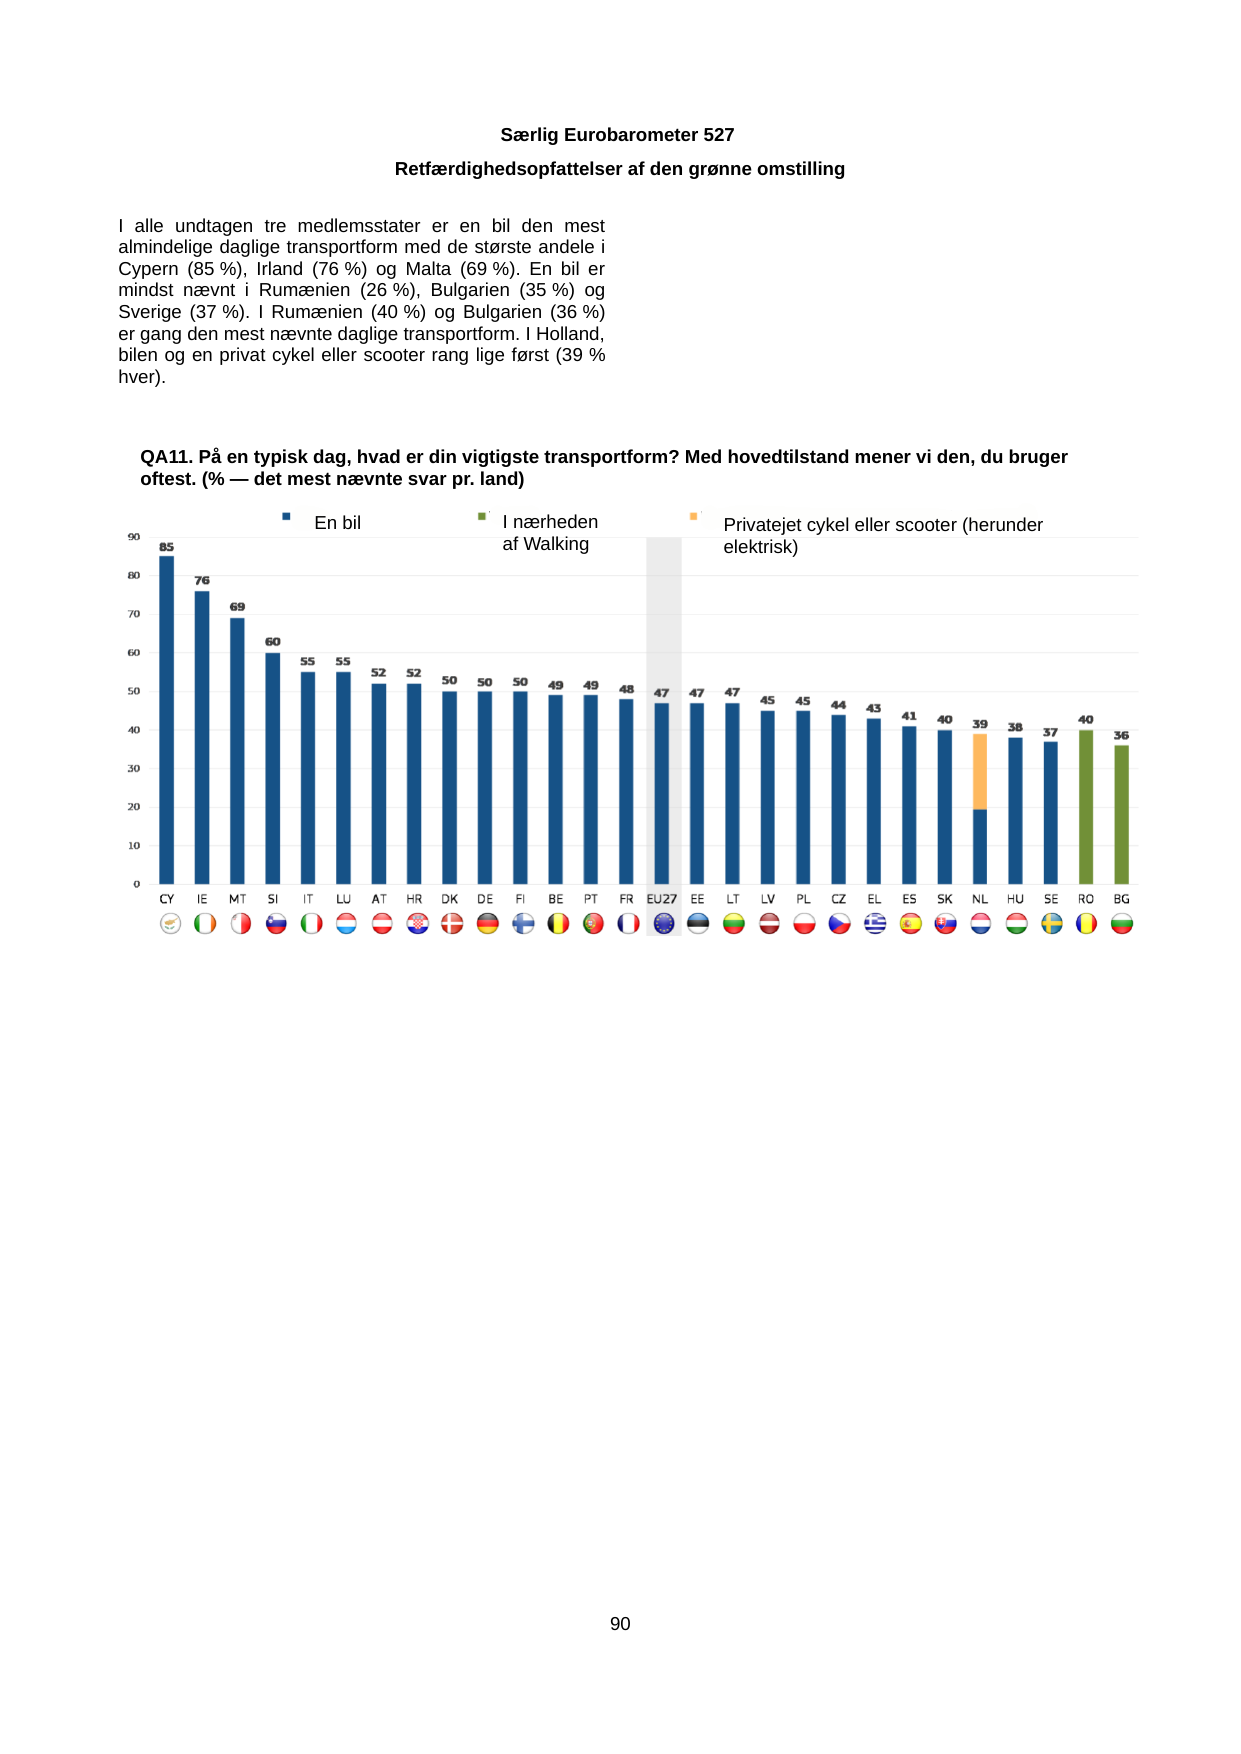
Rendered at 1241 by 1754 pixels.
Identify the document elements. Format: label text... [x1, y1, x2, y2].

text I alle undtagen tre medlemsstater er en bil den mest almindelige daglige transportform med de største andele i Cypern (85 %), Irland (76 %) og Malta (69 %). En bil er mindst nævnt i Rumænien (26 %), Bulgarien (35 %) og Sverige (37 %). I Rumænien (40 %) og Bulgarien (36 %) er gang den mest nævnte daglige transportform. I Holland, bilen og en privat cykel eller scooter rang lige først (39 % hver). [118, 214, 605, 387]
picture [118, 501, 1139, 936]
